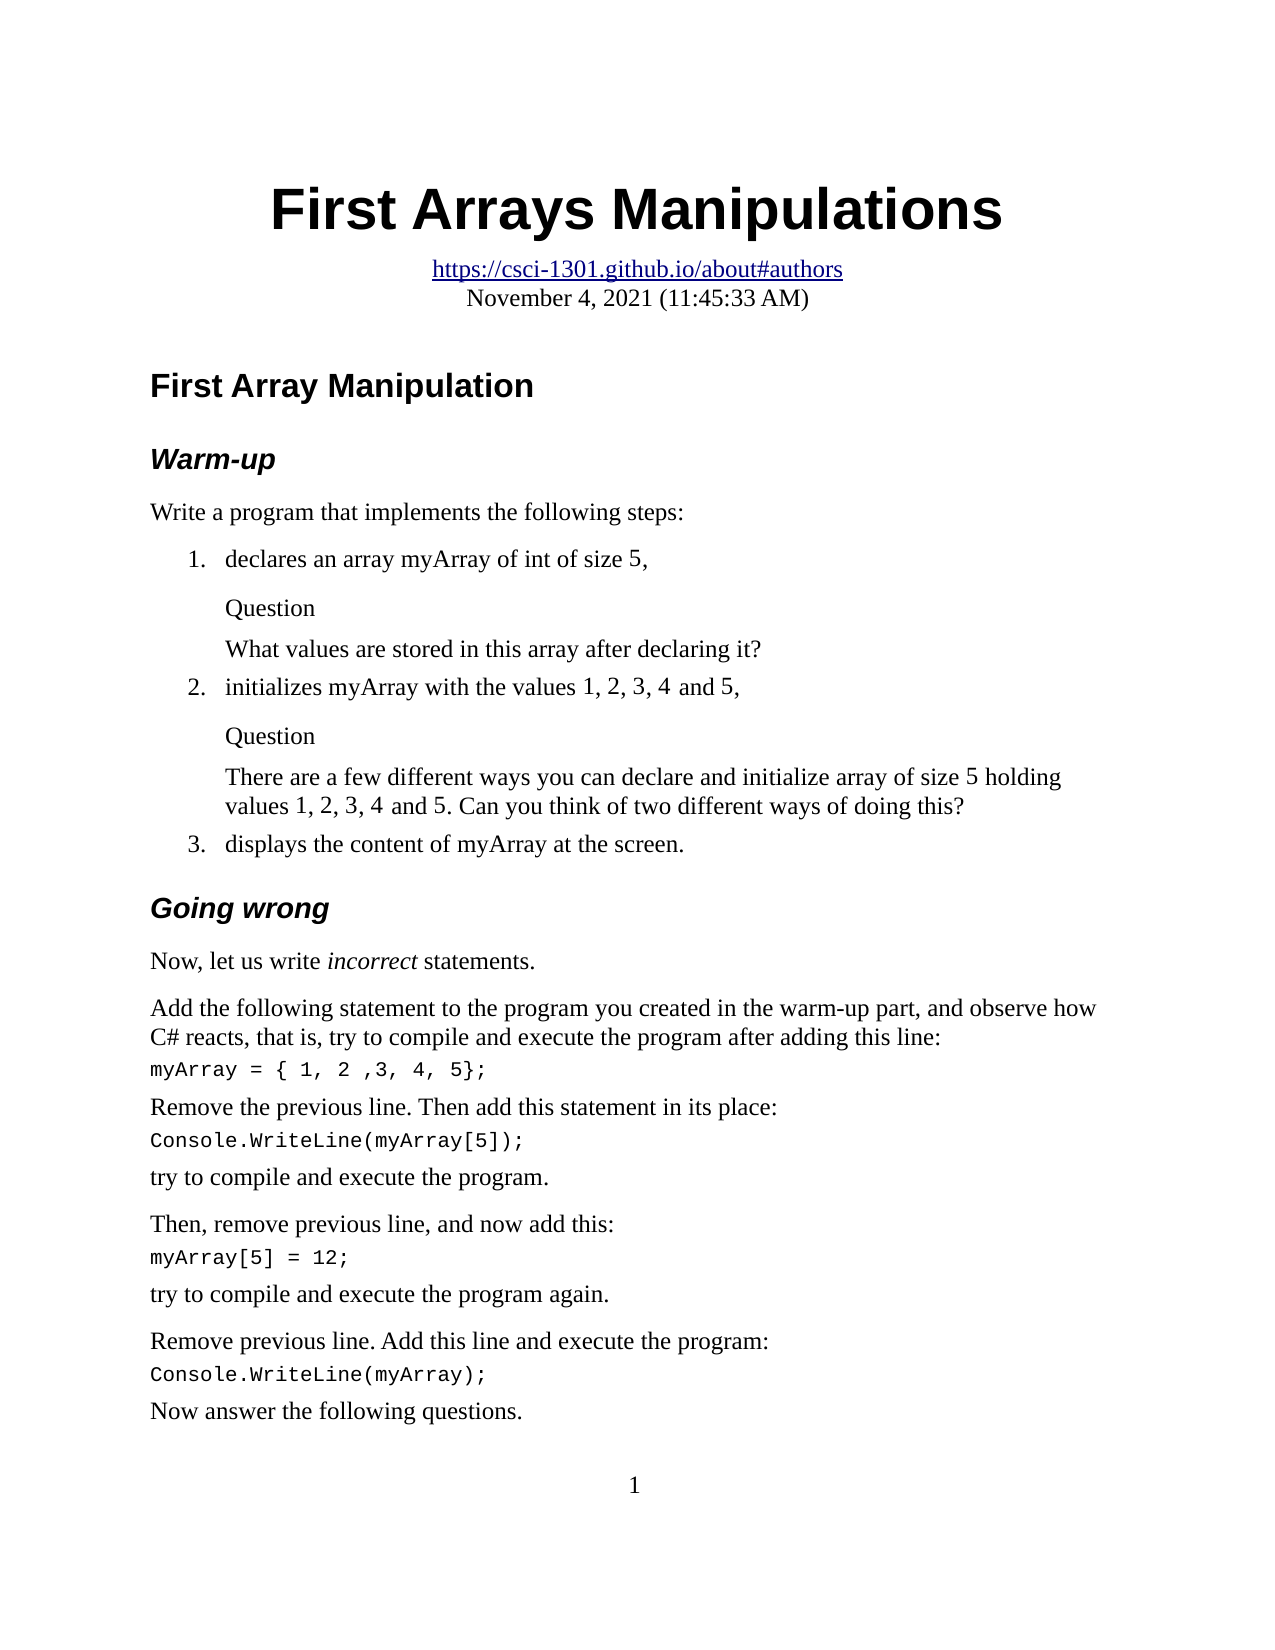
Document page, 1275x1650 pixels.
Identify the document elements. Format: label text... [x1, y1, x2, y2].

list declares an array myArray of int of size , [187, 544, 1125, 572]
text Console.WriteLine(myArray[5]); [150, 1130, 1125, 1153]
text Now answer the following questions. [150, 1396, 1125, 1425]
text https://csci-1301.github.io/about#authors [150, 254, 1125, 283]
subtitle Going wrong [150, 891, 1125, 925]
list What values are stored in this array after declaring it? [187, 634, 1125, 663]
text try to compile and execute the program again. [150, 1279, 1125, 1308]
text myArray[5] = 12; [150, 1247, 1125, 1270]
text myArray = { 1, 2 ,3, 4, 5}; [150, 1059, 1125, 1083]
text Remove the previous line. Then add this statement in its place: [150, 1092, 1125, 1121]
text Then, remove previous line, and now add this: [150, 1209, 1125, 1238]
text Write a program that implements the following steps: [150, 497, 1125, 526]
text Remove previous line. Add this line and execute the program: [150, 1326, 1125, 1355]
list Question [187, 721, 1125, 750]
text Add the following statement to the program you created in the warm-up part, and observe how C# reacts, that is, try to compile and execute the program after adding this line: [150, 993, 1125, 1051]
text Console.WriteLine(myArray); [150, 1364, 1125, 1387]
title First Arrays Manipulations [150, 175, 1125, 242]
text Now, let us write incorrect statements. [150, 946, 1125, 975]
text November 4, 2021 (11:45:33 AM) [150, 283, 1125, 312]
list initializes myArray with the values , , , and , [187, 672, 1125, 701]
list There are a few different ways you can declare and initialize array of size holding values , , , and . Can you think of two different ways of doing this? [187, 762, 1125, 820]
subtitle First Array Manipulation [150, 366, 1125, 404]
text try to compile and execute the program. [150, 1162, 1125, 1191]
list displays the content of myArray at the screen. [187, 829, 1125, 857]
subtitle Warm-up [150, 442, 1125, 476]
list Question [187, 593, 1125, 622]
